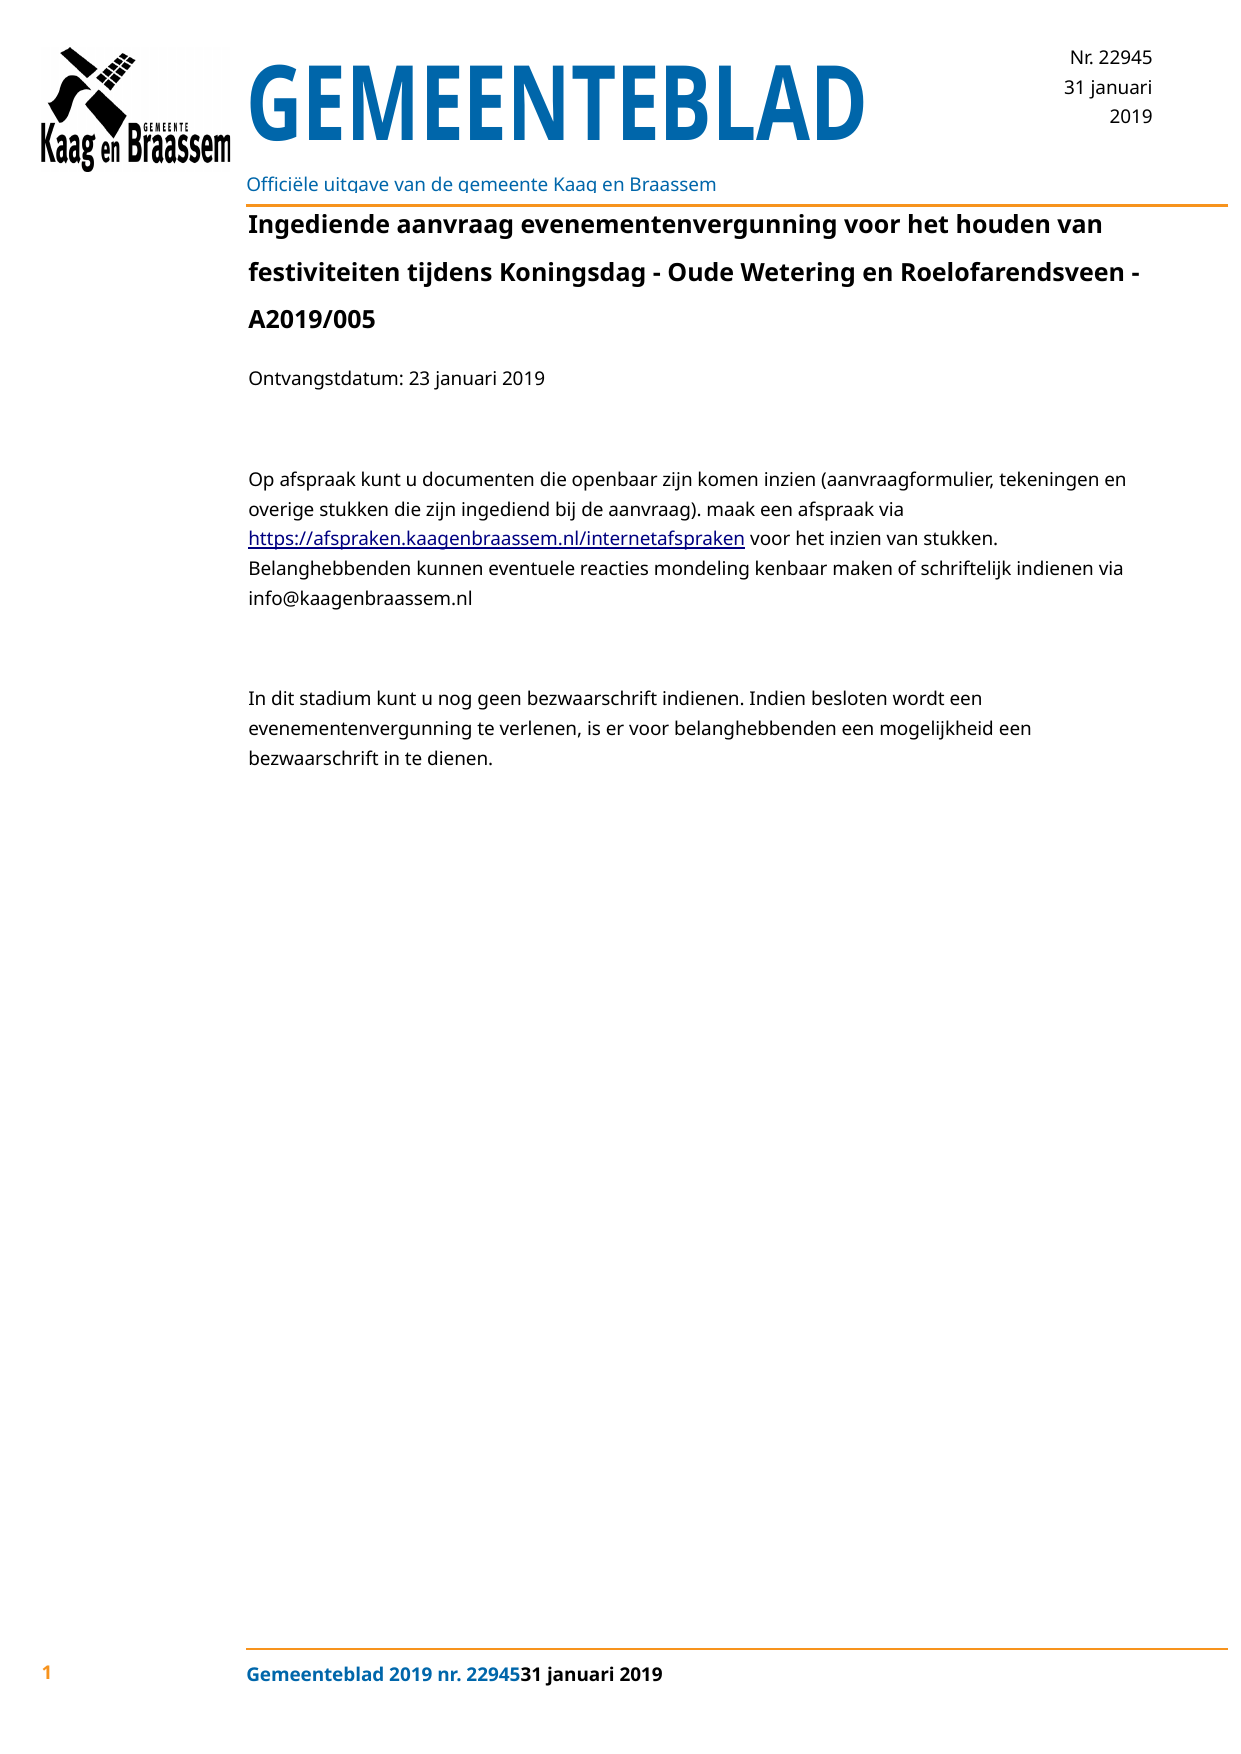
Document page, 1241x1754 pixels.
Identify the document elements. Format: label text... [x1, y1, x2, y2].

picture [41, 47, 231, 172]
text In dit stadium kunt u nog geen bezwaarschrift indienen. Indien besloten wordt een evenementenvergunning te verlenen, is er voor belanghebbenden een mogelijkheid een bezwaarschrift in te dienen. [248, 686, 1152, 770]
text Ontvangstdatum: 23 januari 2019 [248, 366, 1152, 391]
text Ingediende aanvraag evenementenvergunning voor het houden van festiviteiten tijdens Koningsdag - Oude Wetering en Roelofarendsveen - A2019/005 [248, 207, 1152, 336]
text Op afspraak kunt u documenten die openbaar zijn komen inzien (aanvraagformulier, tekeningen en overige stukken die zijn ingediend bij de aanvraag). maak een afspraak via https://afspraken.kaagenbraassem.nl/internetafspraken voor het inzien van stukken. Belanghebbenden kunnen eventuele reacties mondeling kenbaar maken of schriftelijk indienen via info@kaagenbraassem.nl [248, 466, 1152, 610]
